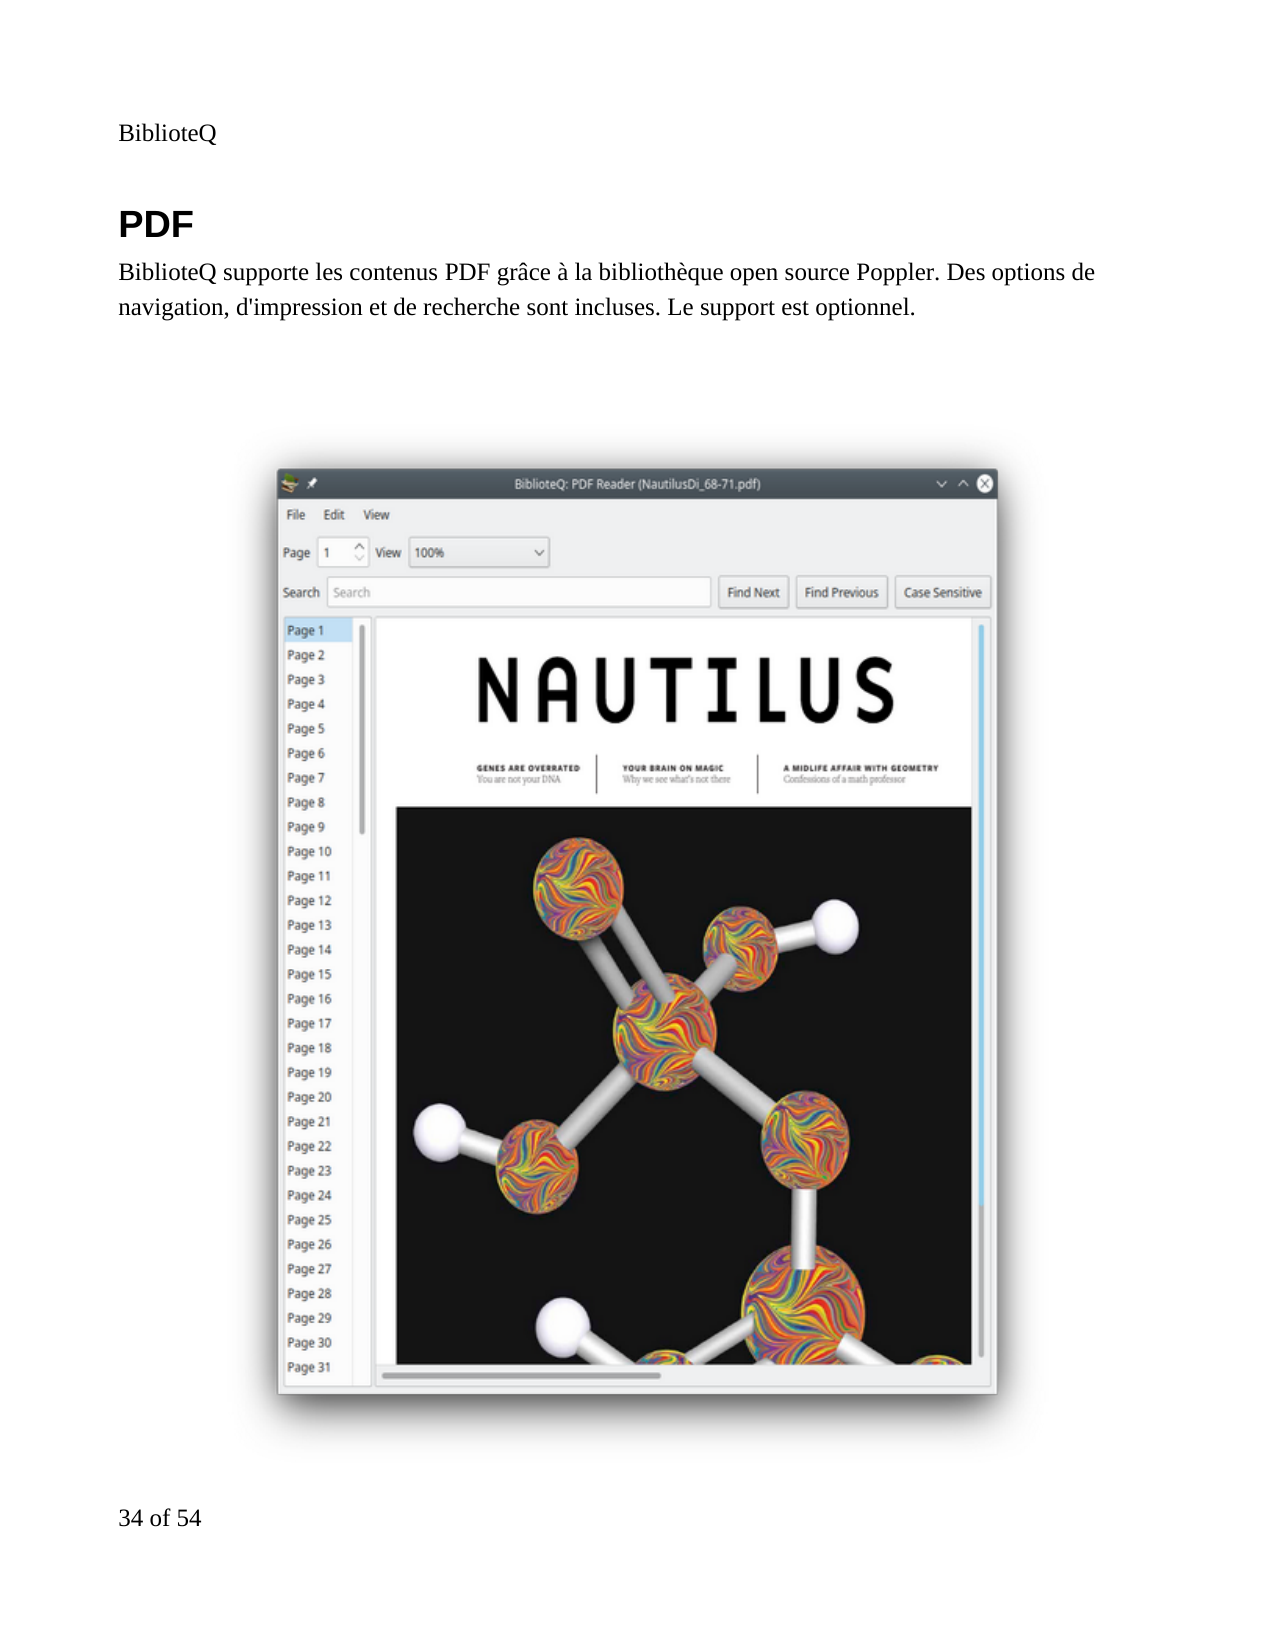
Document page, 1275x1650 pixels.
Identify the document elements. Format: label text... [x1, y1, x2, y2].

subtitle PDF [118, 201, 1157, 245]
picture [219, 415, 1056, 1473]
text BiblioteQ supporte les contenus PDF grâce à la bibliothèque open source Poppler. Des options de navigation, d'impression et de recherche sont incluses. Le support est optionnel. [118, 257, 1157, 321]
